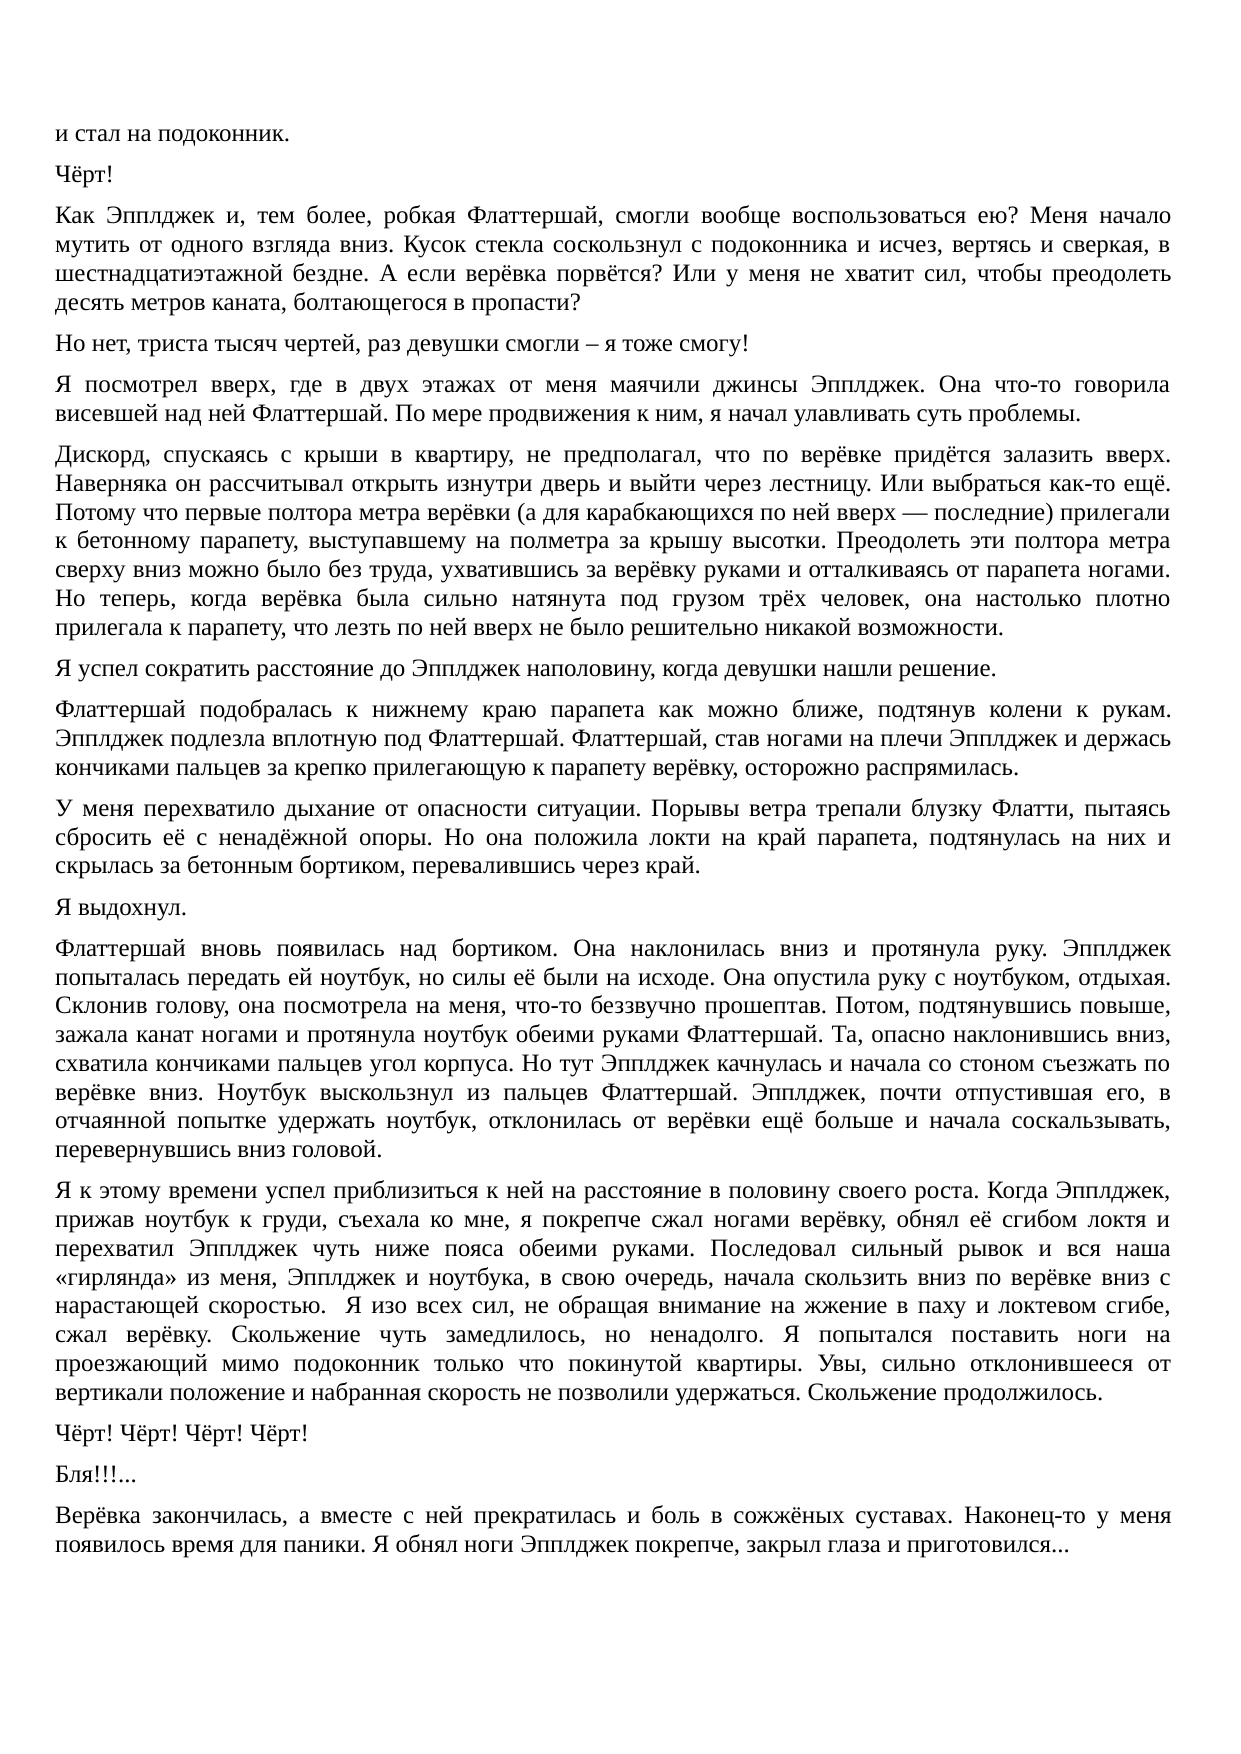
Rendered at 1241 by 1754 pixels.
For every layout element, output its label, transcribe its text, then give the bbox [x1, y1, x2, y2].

text Чёрт! Чёрт! Чёрт! Чёрт! [55, 1418, 1172, 1447]
text Но нет, триста тысяч чертей, раз девушки смогли – я тоже смогу! [55, 328, 1172, 357]
text Я к этому времени успел приблизиться к ней на расстояние в половину своего роста. Когда Эпплджек, прижав ноутбук к груди, съехала ко мне, я покрепче сжал ногами верёвку, обнял её сгибом локтя и перехватил Эпплджек чуть ниже пояса обеими руками. Последовал сильный рывок и вся наша «гирлянда» из меня, Эпплджек и ноутбука, в свою очередь, начала скользить вниз по верёвке вниз с нарастающей скоростью. Я изо всех сил, не обращая внимание на жжение в паху и локтевом сгибе, сжал верёвку. Скольжение чуть замедлилось, но ненадолго. Я попытался поставить ноги на проезжающий мимо подоконник только что покинутой квартиры. Увы, сильно отклонившееся от вертикали положение и набранная скорость не позволили удержаться. Скольжение продолжилось. [55, 1176, 1172, 1406]
text Верёвка закончилась, а вместе с ней прекратилась и боль в сожжёных суставах. Наконец-то у меня появилось время для паники. Я обнял ноги Эпплджек покрепче, закрыл глаза и приготовился... [55, 1501, 1172, 1558]
text У меня перехватило дыхание от опасности ситуации. Порывы ветра трепали блузку Флатти, пытаясь сбросить её с ненадёжной опоры. Но она положила локти на край парапета, подтянулась на них и скрылась за бетонным бортиком, перевалившись через край. [55, 793, 1172, 879]
text Дискорд, спускаясь с крыши в квартиру, не предполагал, что по верёвке придётся залазить вверх. Наверняка он рассчитывал открыть изнутри дверь и выйти через лестницу. Или выбраться как-то ещё. Потому что первые полтора метра верёвки (а для карабкающихся по ней вверх — последние) прилегали к бетонному парапету, выступавшему на полметра за крышу высотки. Преодолеть эти полтора метра сверху вниз можно было без труда, ухватившись за верёвку руками и отталкиваясь от парапета ногами. Но теперь, когда верёвка была сильно натянута под грузом трёх человек, она настолько плотно прилегала к парапету, что лезть по ней вверх не было решительно никакой возможности. [55, 439, 1172, 641]
text Флаттершай вновь появилась над бортиком. Она наклонилась вниз и протянула руку. Эпплджек попыталась передать ей ноутбук, но силы её были на исходе. Она опустила руку с ноутбуком, отдыхая. Склонив голову, она посмотрела на меня, что-то беззвучно прошептав. Потом, подтянувшись повыше, зажала канат ногами и протянула ноутбук обеими руками Флаттершай. Та, опасно наклонившись вниз, схватила кончиками пальцев угол корпуса. Но тут Эпплджек качнулась и начала со стоном съезжать по верёвке вниз. Ноутбук выскользнул из пальцев Флаттершай. Эпплджек, почти отпустившая его, в отчаянной попытке удержать ноутбук, отклонилась от верёвки ещё больше и начала соскальзывать, перевернувшись вниз головой. [55, 933, 1172, 1163]
text Чёрт! [55, 159, 1172, 188]
text Я выдохнул. [55, 892, 1172, 921]
text Как Эпплджек и, тем более, робкая Флаттершай, смогли вообще воспользоваться ею? Меня начало мутить от одного взгляда вниз. Кусок стекла соскользнул с подоконника и исчез, вертясь и сверкая, в шестнадцатиэтажной бездне. А если верёвка порвётся? Или у меня не хватит сил, чтобы преодолеть десять метров каната, болтающегося в пропасти? [55, 201, 1172, 316]
text Я успел сократить расстояние до Эпплджек наполовину, когда девушки нашли решение. [55, 653, 1172, 682]
text Я посмотрел вверх, где в двух этажах от меня маячили джинсы Эпплджек. Она что-то говорила висевшей над ней Флаттершай. По мере продвижения к ним, я начал улавливать суть проблемы. [55, 369, 1172, 427]
text и стал на подоконник. [55, 118, 1172, 147]
text Бля!!!... [55, 1459, 1172, 1488]
text Флаттершай подобралась к нижнему краю парапета как можно ближе, подтянув колени к рукам. Эпплджек подлезла вплотную под Флаттершай. Флаттершай, став ногами на плечи Эпплджек и держась кончиками пальцев за крепко прилегающую к парапету верёвку, осторожно распрямилась. [55, 694, 1172, 781]
